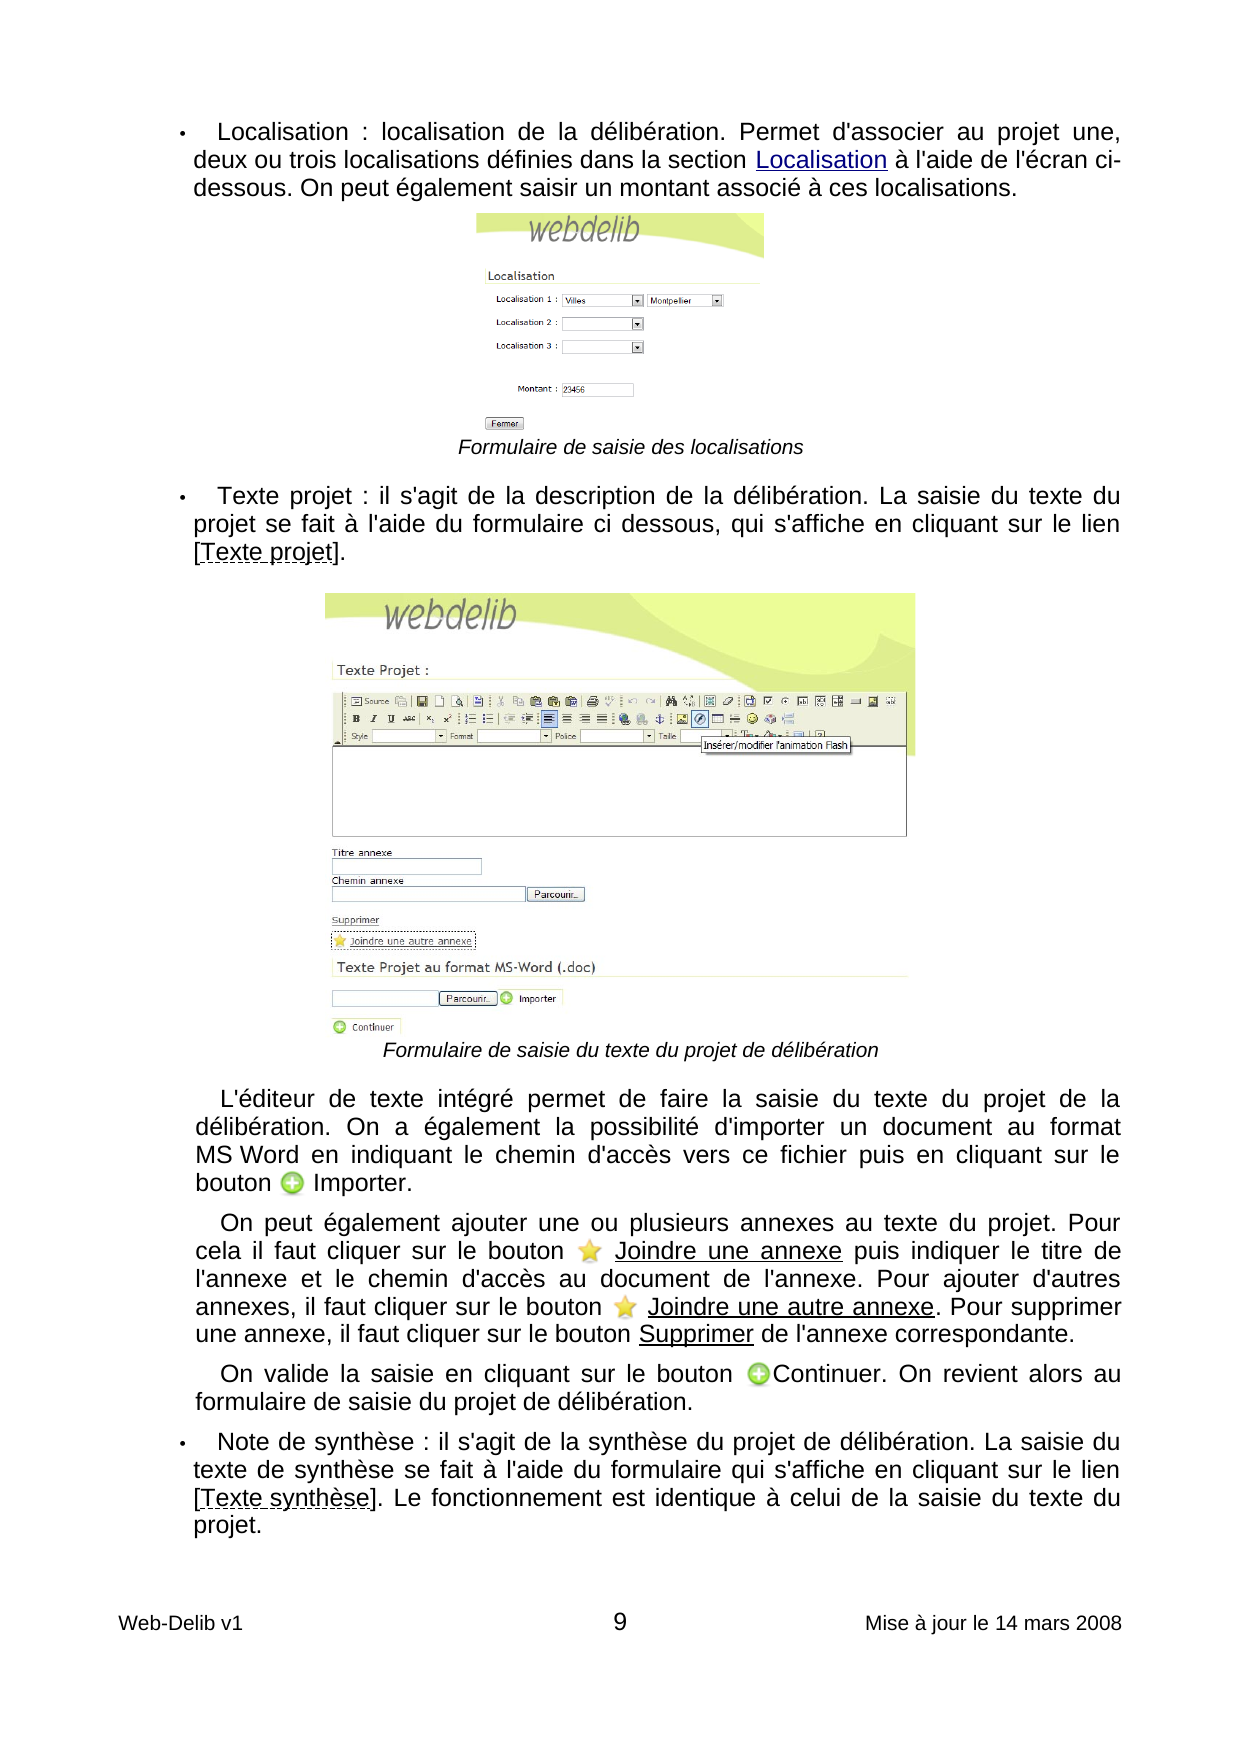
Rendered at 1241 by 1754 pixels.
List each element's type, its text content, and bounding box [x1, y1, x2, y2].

picture [576, 1236, 604, 1265]
picture [745, 1360, 773, 1388]
text L'éditeur de texte intégré permet de faire la saisie du texte du projet de la délibération. On a également la possibilité d'importer un document au format MS Word en indiquant le chemin d'accès vers ce fichier puis en cliquant sur le bouton Importer. [195, 1085, 1122, 1197]
text Formulaire de saisie des localisations [118, 436, 1122, 458]
text On valide la saisie en cliquant sur le bouton Continuer. On revient alors au formulaire de saisie du projet de délibération. [195, 1360, 1122, 1416]
picture [476, 213, 764, 436]
text Formulaire de saisie du texte du projet de délibération [118, 578, 1122, 1062]
list Texte projet : il s'agit de la description de la délibération. La saisie du texte du projet se fait à l'aide du formulaire ci dessous, qui s'affiche en cliquant sur le lien [Texte projet]. [156, 482, 1122, 566]
list Note de synthèse : il s'agit de la synthèse du projet de délibération. La saisie du texte de synthèse se fait à l'aide du formulaire qui s'affiche en cliquant sur le lien [Texte synthèse]. Le fonctionnement est identique à celui de la saisie du texte du projet. [156, 1428, 1122, 1539]
picture [278, 1169, 307, 1197]
list Localisation : localisation de la délibération. Permet d'associer au projet une, deux ou trois localisations définies dans la section Localisation à l'aide de l'écran ci-dessous. On peut également saisir un montant associé à ces localisations. [156, 118, 1122, 202]
text On peut également ajouter une ou plusieurs annexes au texte du projet. Pour cela il faut cliquer sur le bouton Joindre une annexe puis indiquer le titre de l'annexe et le chemin d'accès au document de l'annexe. Pour ajouter d'autres annexes, il faut cliquer sur le bouton Joindre une autre annexe. Pour supprimer une annexe, il faut cliquer sur le bouton Supprimer de l'annexe correspondante. [195, 1209, 1122, 1348]
picture [325, 593, 916, 1039]
picture [611, 1292, 639, 1321]
